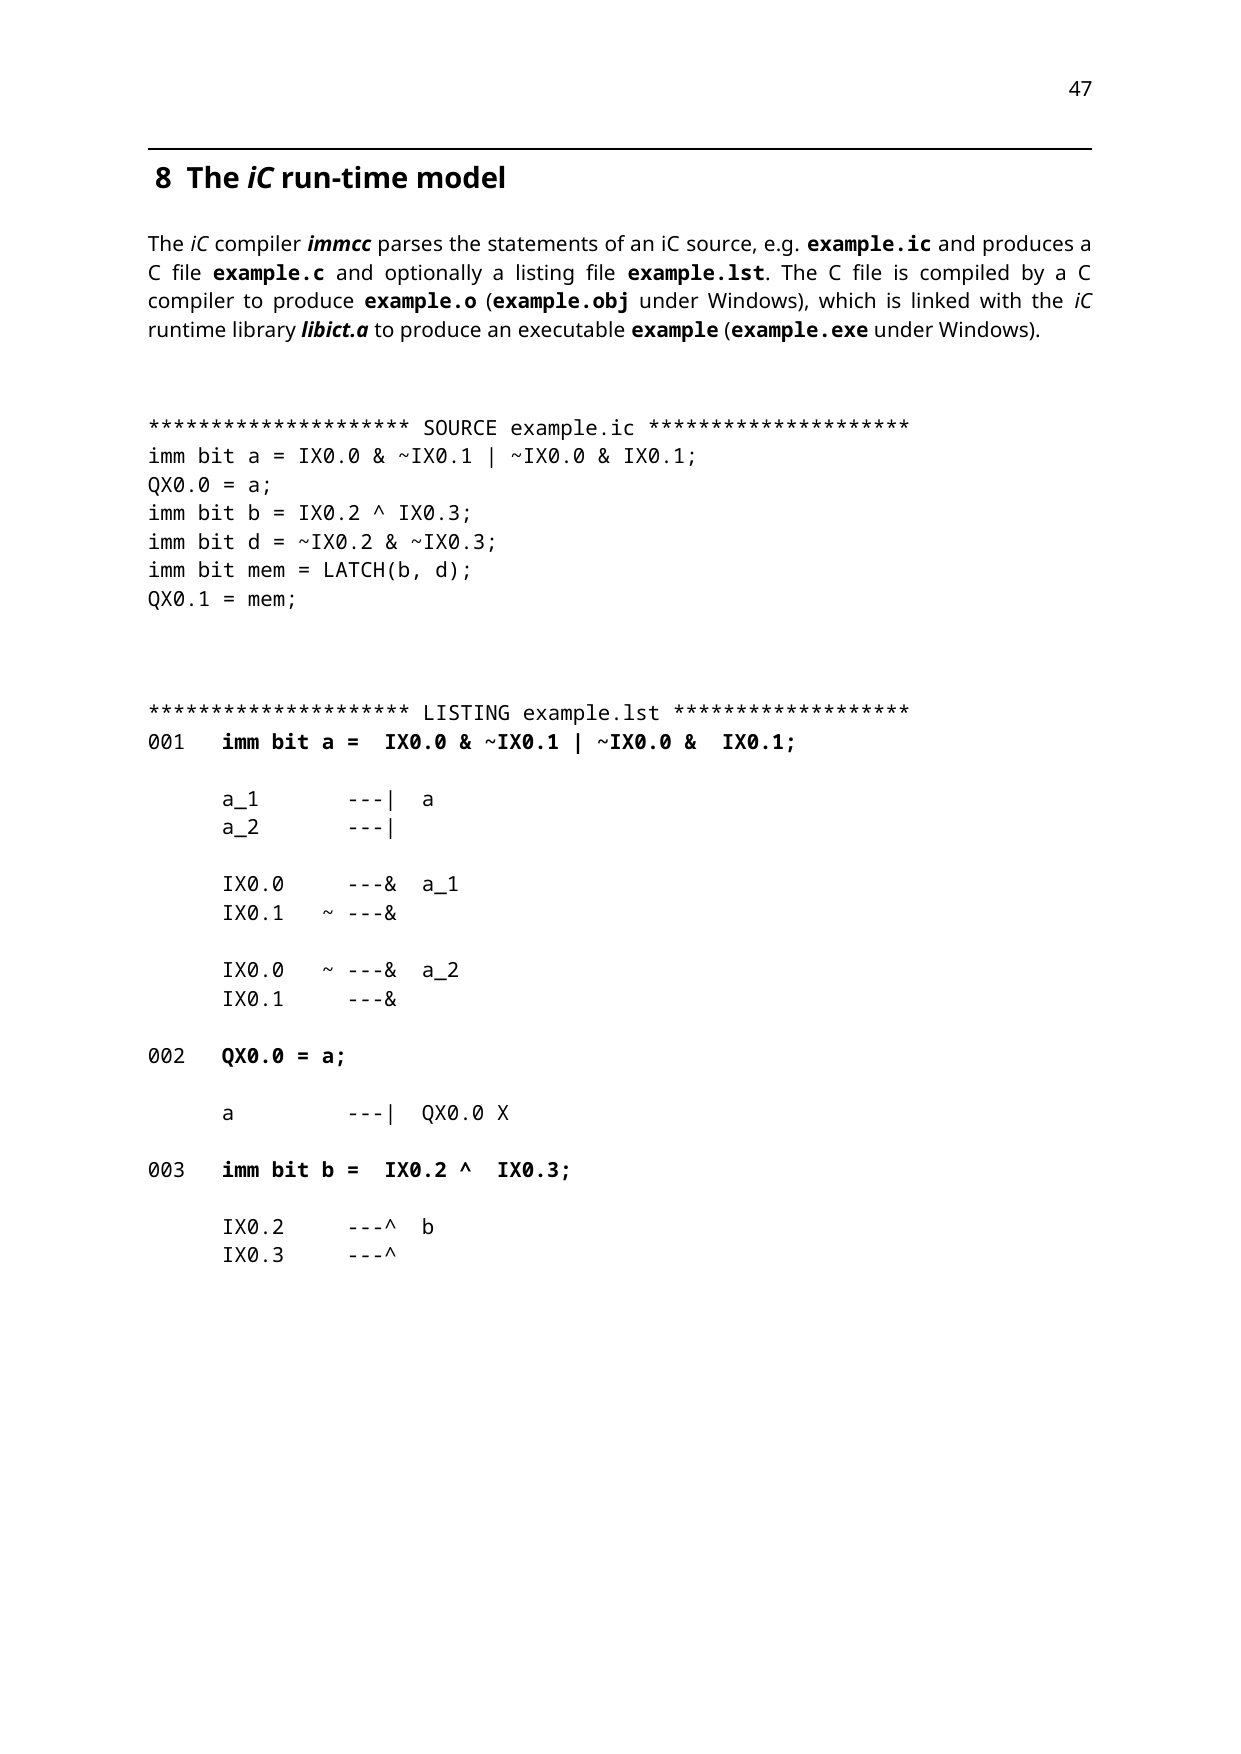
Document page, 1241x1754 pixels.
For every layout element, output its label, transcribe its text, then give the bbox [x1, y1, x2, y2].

text IX0.0 ---& a_1 [148, 869, 1092, 898]
text a ---| QX0.0 X [148, 1098, 1092, 1126]
subtitle The iC run-time model [148, 150, 1092, 204]
text ********************* LISTING example.lst ******************* [148, 698, 1092, 727]
text 001 imm bit a = IX0.0 & ~IX0.1 | ~IX0.0 & IX0.1; [148, 727, 1092, 755]
text imm bit d = ~IX0.2 & ~IX0.3; [148, 527, 1092, 555]
text QX0.0 = a; [148, 470, 1092, 498]
text IX0.1 ---& [148, 983, 1092, 1012]
text ********************* SOURCE example.ic ********************* [148, 413, 1092, 441]
text a_1 ---| a [148, 784, 1092, 812]
text 003 imm bit b = IX0.2 ^ IX0.3; [148, 1155, 1092, 1183]
text 002 QX0.0 = a; [148, 1041, 1092, 1069]
text IX0.1 ~ ---& [148, 898, 1092, 926]
text a_2 ---| [148, 812, 1092, 841]
text IX0.2 ---^ b [148, 1212, 1092, 1240]
text IX0.0 ~ ---& a_2 [148, 955, 1092, 983]
text imm bit a = IX0.0 & ~IX0.1 | ~IX0.0 & IX0.1; [148, 441, 1092, 470]
text The iC compiler immcc parses the statements of an iC source, e.g. example.ic and produces a C file example.c and optionally a listing file example.lst. The C file is compiled by a C compiler to produce example.o (example.obj under Windows), which is linked with the iC runtime library libict.a to produce an executable example (example.exe under Windows). [148, 229, 1092, 343]
text IX0.3 ---^ [148, 1240, 1092, 1269]
text imm bit mem = LATCH(b, d); [148, 555, 1092, 584]
text QX0.1 = mem; [148, 584, 1092, 612]
text imm bit b = IX0.2 ^ IX0.3; [148, 498, 1092, 527]
